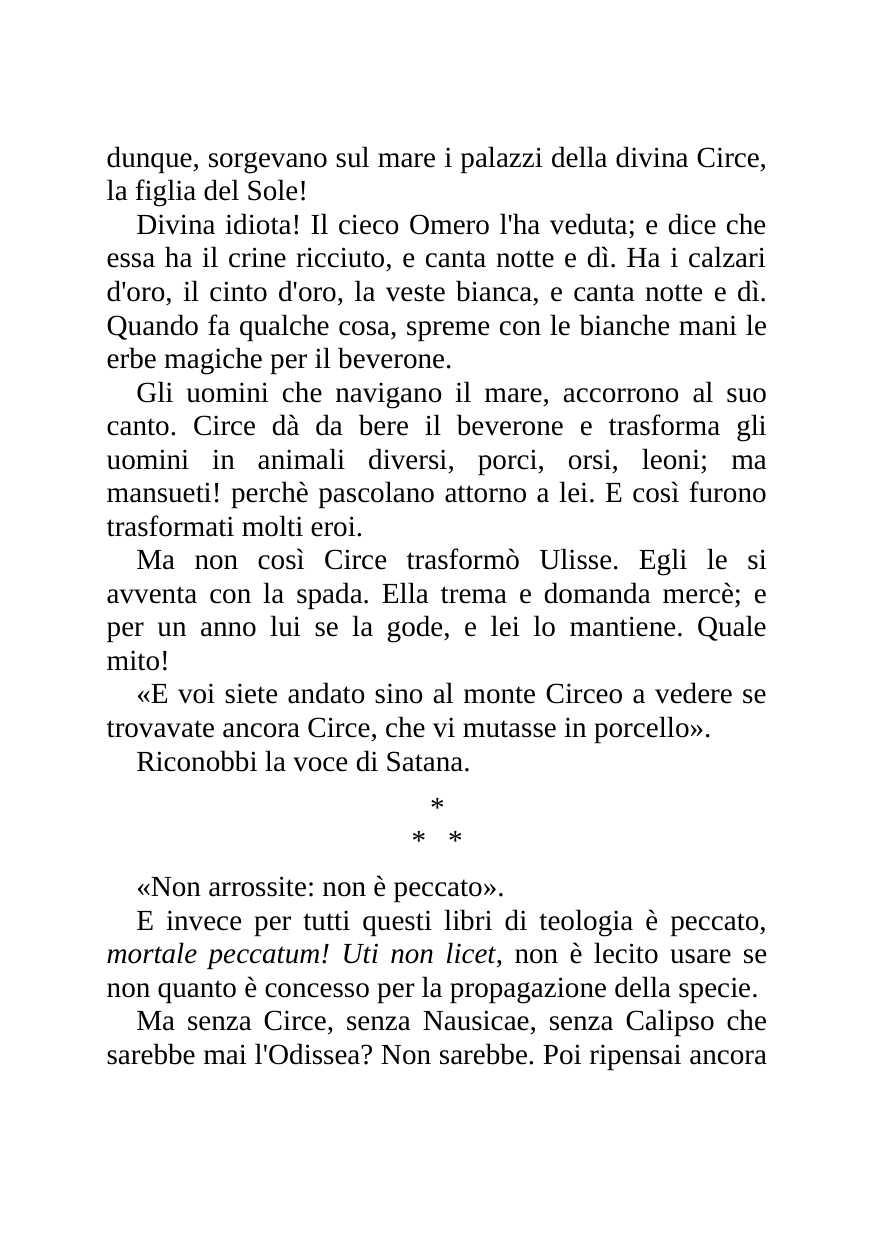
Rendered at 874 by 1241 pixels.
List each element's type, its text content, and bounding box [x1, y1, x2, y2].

text Divina idiota! Il cieco Omero l'ha veduta; e dice che essa ha il crine ricciuto, e canta notte e dì. Ha i calzari d'oro, il cinto d'oro, la veste bianca, e canta notte e dì. Quando fa qualche cosa, spreme con le bianche mani le erbe magiche per il beverone. [106, 207, 768, 375]
text «E voi siete andato sino al monte Circeo a vedere se trovavate ancora Circe, che vi mutasse in porcello». [106, 677, 768, 744]
text dunque, sorgevano sul mare i palazzi della divina Circe, la figlia del Sole! [106, 140, 768, 207]
text E invece per tutti questi libri di teologia è peccato, mortale peccatum! Uti non licet, non è lecito usare se non quanto è concesso per la propagazione della specie. [106, 903, 768, 1003]
text * * * [106, 790, 768, 857]
text «Non arrossite: non è peccato». [106, 869, 768, 903]
text Ma senza Circe, senza Nausicae, senza Calipso che sarebbe mai l'Odissea? Non sarebbe. Poi ripensai ancora [106, 1003, 768, 1071]
text Riconobbi la voce di Satana. [106, 744, 768, 777]
text Ma non così Circe trasformò Ulisse. Egli le si avventa con la spada. Ella trema e domanda mercè; e per un anno lui se la gode, e lei lo mantiene. Quale mito! [106, 542, 768, 677]
text Gli uomini che navigano il mare, accorrono al suo canto. Circe dà da bere il beverone e trasforma gli uomini in animali diversi, porci, orsi, leoni; ma mansueti! perchè pascolano attorno a lei. E così furono trasformati molti eroi. [106, 375, 768, 542]
